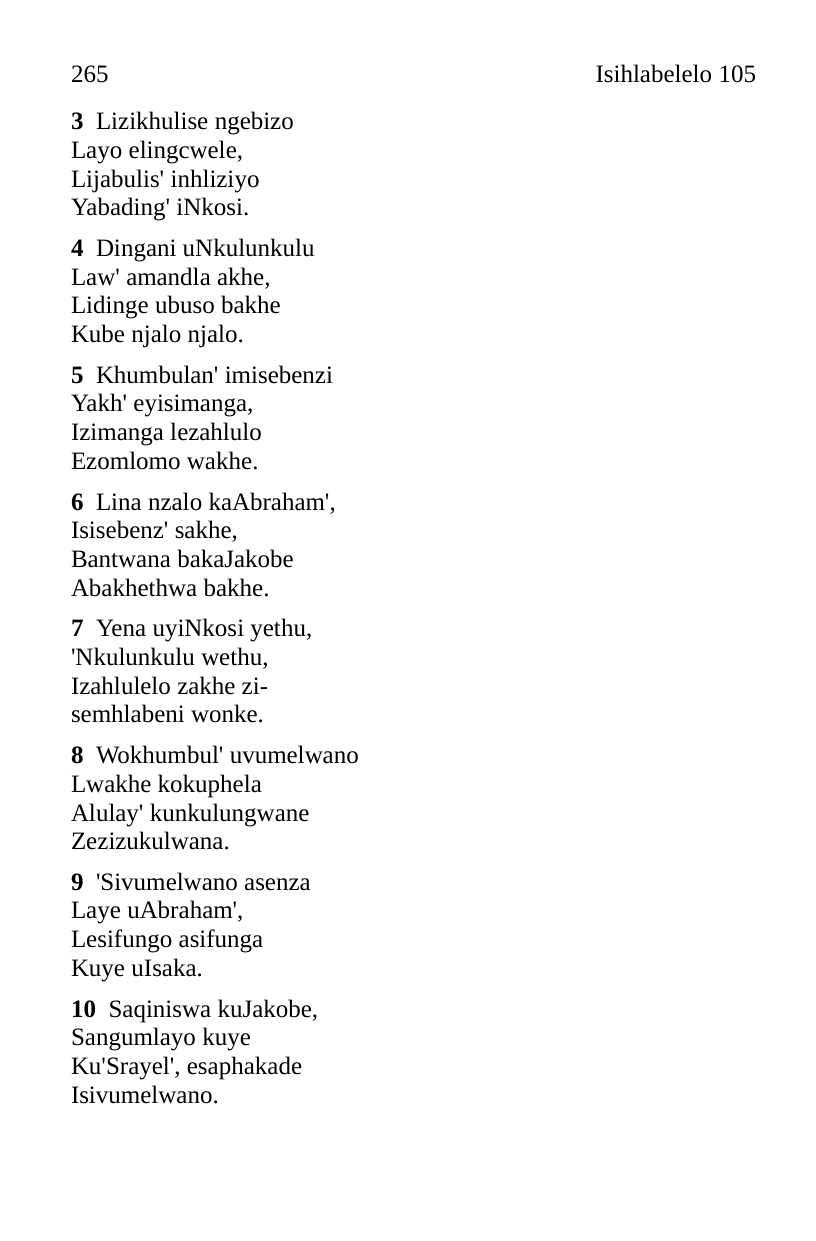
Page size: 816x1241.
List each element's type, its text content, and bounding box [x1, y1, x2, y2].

text 6 Lina nzalo kaAbraham', [71, 487, 756, 515]
text 5 Khumbulan' imisebenzi [71, 360, 756, 388]
text Laye uAbraham', [71, 896, 756, 924]
text Law' amandla akhe, [71, 262, 756, 291]
text semhlabeni wonke. [71, 699, 756, 728]
text Isivumelwano. [71, 1080, 756, 1109]
text Layo elingcwele, [71, 135, 756, 164]
text Izimanga lezahlulo [71, 417, 756, 446]
text Kube njalo njalo. [71, 319, 756, 348]
text Yabading' iNkosi. [71, 192, 756, 221]
text Isisebenz' sakhe, [71, 515, 756, 544]
text Kuye uIsaka. [71, 953, 756, 982]
text 8 Wokhumbul' uvumelwano [71, 740, 756, 769]
text Ezomlomo wakhe. [71, 446, 756, 475]
text Lwakhe kokuphela [71, 769, 756, 798]
text Zezizukulwana. [71, 826, 756, 855]
text 10 Saqiniswa kuJakobe, [71, 994, 756, 1022]
text Ku'Srayel', esaphakade [71, 1051, 756, 1080]
text 9 'Sivumelwano asenza [71, 867, 756, 896]
text Sangumlayo kuye [71, 1022, 756, 1051]
text 7 Yena uyiNkosi yethu, [71, 613, 756, 642]
text Yakh' eyisimanga, [71, 388, 756, 417]
text 'Nkulunkulu wethu, [71, 642, 756, 671]
text Abakhethwa bakhe. [71, 573, 756, 602]
text Bantwana bakaJakobe [71, 544, 756, 573]
text 4 Dingani uNkulunkulu [71, 233, 756, 262]
text Alulay' kunkulungwane [71, 798, 756, 826]
text Lesifungo asifunga [71, 924, 756, 953]
text Izahlulelo zakhe zi- [71, 671, 756, 699]
text Lijabulis' inhliziyo [71, 164, 756, 192]
text 3 Lizikhulise ngebizo [71, 106, 756, 135]
text Lidinge ubuso bakhe [71, 291, 756, 319]
